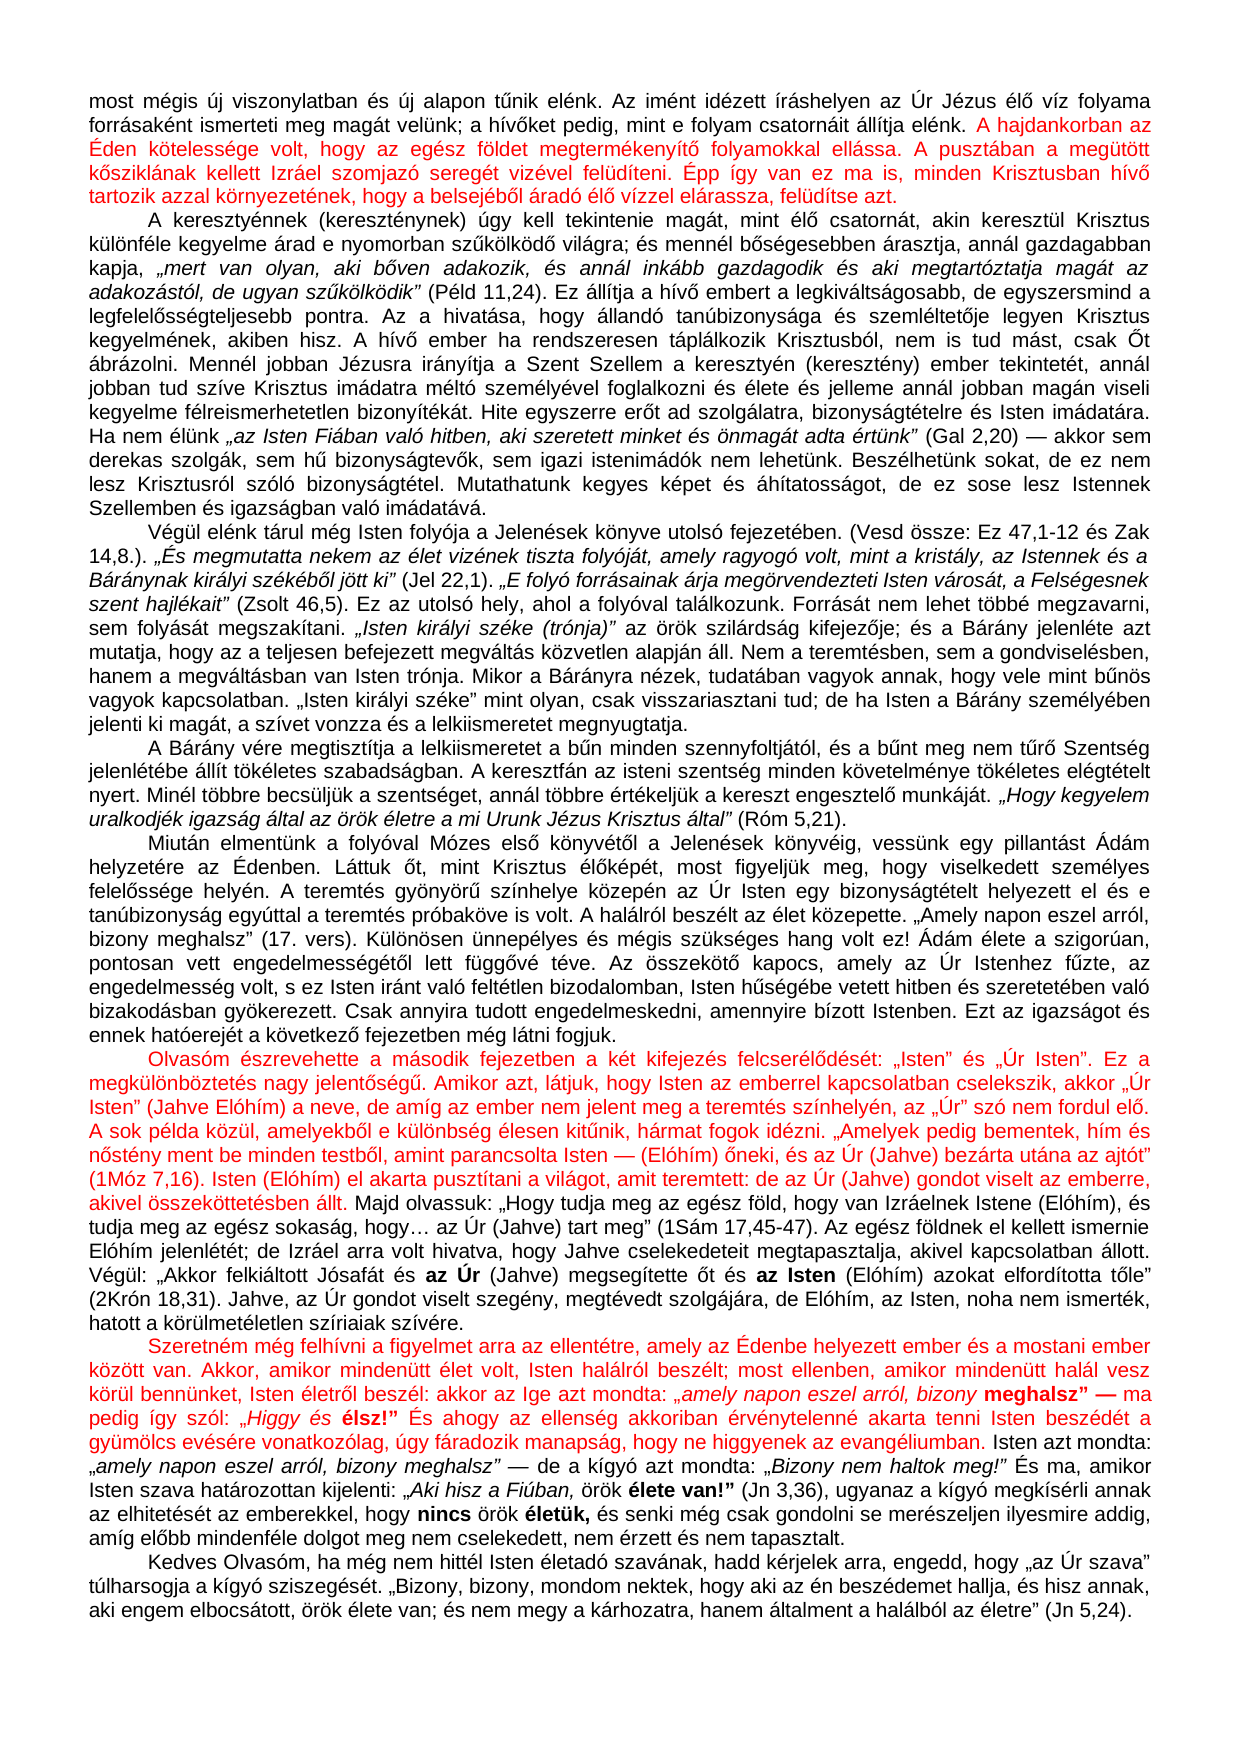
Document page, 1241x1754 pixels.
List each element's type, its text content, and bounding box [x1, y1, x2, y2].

text Kedves Olvasóm, ha még nem hittél Isten életadó szavának, hadd kérjelek arra, engedd, hogy „az Úr szava” túlharsogja a kígyó sziszegését. „Bizony, bizony, mondom nektek, hogy aki az én beszédemet hallja, és hisz annak, aki engem elbocsátott, örök élete van; és nem megy a kárhozatra, hanem általment a halálból az életre” (Jn 5,24). [88, 1550, 1152, 1622]
text A keresztyénnek (kereszténynek) úgy kell tekintenie magát, mint élő csatornát, akin keresztül Krisztus különféle kegyelme árad e nyomorban szűkölködő világra; és mennél bőségesebben árasztja, annál gazdagabban kapja, „mert van olyan, aki bőven adakozik, és annál inkább gazdagodik és aki megtartóztatja magát az adakozástól, de ugyan szűkölködik” (Péld 11,24). Ez állítja a hívő embert a legkiváltságosabb, de egyszersmind a legfelelősségteljesebb pontra. Az a hivatása, hogy állandó tanúbizonysága és szemléltetője legyen Krisztus kegyelmének, akiben hisz. A hívő ember ha rendszeresen táplálkozik Krisztusból, nem is tud mást, csak Őt ábrázolni. Mennél jobban Jézusra irányítja a Szent Szellem a keresztyén (keresztény) ember tekintetét, annál jobban tud szíve Krisztus imádatra méltó személyével foglalkozni és élete és jelleme annál jobban magán viseli kegyelme félreismerhetetlen bizonyítékát. Hite egyszerre erőt ad szolgálatra, bizonyságtételre és Isten imádatára. Ha nem élünk „az Isten Fiában való hitben, aki szeretett minket és önmagát adta értünk” (Gal 2,20) — akkor sem derekas szolgák, sem hű bizonyságtevők, sem igazi istenimádók nem lehetünk. Beszélhetünk sokat, de ez nem lesz Krisztusról szóló bizonyságtétel. Mutathatunk kegyes képet és áhítatosságot, de ez sose lesz Istennek Szellemben és igazságban való imádatává. [88, 208, 1152, 520]
text Végül elénk tárul még Isten folyója a Jelenések könyve utolsó fejezetében. (Vesd össze: Ez 47,1-12 és Zak 14,8.). „És megmutatta nekem az élet vizének tiszta folyóját, amely ragyogó volt, mint a kristály, az Istennek és a Báránynak királyi székéből jött ki” (Jel 22,1). „E folyó forrásainak árja megörvendezteti Isten városát, a Felségesnek szent hajlékait” (Zsolt 46,5). Ez az utolsó hely, ahol a folyóval találkozunk. Forrását nem lehet többé megzavarni, sem folyását megszakítani. „Isten királyi széke (trónja)” az örök szilárdság kifejezője; és a Bárány jelenléte azt mutatja, hogy az a teljesen befejezett megváltás közvetlen alapján áll. Nem a teremtésben, sem a gondviselésben, hanem a megváltásban van Isten trónja. Mikor a Bárányra nézek, tudatában vagyok annak, hogy vele mint bűnös vagyok kapcsolatban. „Isten királyi széke” mint olyan, csak visszariasztani tud; de ha Isten a Bárány személyében jelenti ki magát, a szívet vonzza és a lelkiismeretet megnyugtatja. [88, 520, 1152, 735]
text A Bárány vére megtisztítja a lelkiismeretet a bűn minden szennyfoltjától, és a bűnt meg nem tűrő Szentség jelenlétébe állít tökéletes szabadságban. A keresztfán az isteni szentség minden követelménye tökéletes elégtételt nyert. Minél többre becsüljük a szentséget, annál többre értékeljük a kereszt engesztelő munkáját. „Hogy kegyelem uralkodjék igazság által az örök életre a mi Urunk Jézus Krisztus által” (Róm 5,21). [88, 735, 1152, 831]
text Miután elmentünk a folyóval Mózes első könyvétől a Jelenések könyvéig, vessünk egy pillantást Ádám helyzetére az Édenben. Láttuk őt, mint Krisztus élőképét, most figyeljük meg, hogy viselkedett személyes felelőssége helyén. A teremtés gyönyörű színhelye közepén az Úr Isten egy bizonyságtételt helyezett el és e tanúbizonyság egyúttal a teremtés próbaköve is volt. A halálról beszélt az élet közepette. „Amely napon eszel arról, bizony meghalsz” (17. vers). Különösen ünnepélyes és mégis szükséges hang volt ez! Ádám élete a szigorúan, pontosan vett engedelmességétől lett függővé téve. Az összekötő kapocs, amely az Úr Istenhez fűzte, az engedelmesség volt, s ez Isten iránt való feltétlen bizodalomban, Isten hűségébe vetett hitben és szeretetében való bizakodásban gyökerezett. Csak annyira tudott engedelmeskedni, amennyire bízott Istenben. Ezt az igazságot és ennek hatóerejét a következő fejezetben még látni fogjuk. [88, 831, 1152, 1047]
text Olvasóm észrevehette a második fejezetben a két kifejezés felcserélődését: „Isten” és „Úr Isten”. Ez a megkülönböztetés nagy jelentőségű. Amikor azt, látjuk, hogy Isten az emberrel kapcsolatban cselekszik, akkor „Úr Isten” (Jahve Elóhím) a neve, de amíg az ember nem jelent meg a teremtés színhelyén, az „Úr” szó nem fordul elő. A sok példa közül, amelyekből e különbség élesen kitűnik, hármat fogok idézni. „Amelyek pedig bementek, hím és nőstény ment be minden testből, amint parancsolta Isten — (Elóhím) őneki, és az Úr (Jahve) bezárta utána az ajtót” (1Móz 7,16). Isten (Elóhím) el akarta pusztítani a világot, amit teremtett: de az Úr (Jahve) gondot viselt az emberre, akivel összeköttetésben állt. Majd olvassuk: „Hogy tudja meg az egész föld, hogy van Izráelnek Istene (Elóhím), és tudja meg az egész sokaság, hogy… az Úr (Jahve) tart meg” (1Sám 17,45-47). Az egész földnek el kellett ismernie Elóhím jelenlétét; de Izráel arra volt hivatva, hogy Jahve cselekedeteit megtapasztalja, akivel kapcsolatban állott. Végül: „Akkor felkiáltott Jósafát és az Úr (Jahve) megsegítette őt és az Isten (Elóhím) azokat elfordította tőle” (2Krón 18,31). Jahve, az Úr gondot viselt szegény, megtévedt szolgájára, de Elóhím, az Isten, noha nem ismerték, hatott a körülmetéletlen szíriaiak szívére. [88, 1047, 1152, 1334]
text most mégis új viszonylatban és új alapon tűnik elénk. Az imént idézett íráshelyen az Úr Jézus élő víz folyama forrásaként ismerteti meg magát velünk; a hívőket pedig, mint e folyam csatornáit állítja elénk. A hajdankorban az Éden kötelessége volt, hogy az egész földet megtermékenyítő folyamokkal ellássa. A pusztában a megütött kősziklának kellett Izráel szomjazó seregét vizével felüdíteni. Épp így van ez ma is, minden Krisztusban hívő tartozik azzal környezetének, hogy a belsejéből áradó élő vízzel elárassza, felüdítse azt. [88, 88, 1152, 208]
text Szeretném még felhívni a figyelmet arra az ellentétre, amely az Édenbe helyezett ember és a mostani ember között van. Akkor, amikor mindenütt élet volt, Isten halálról beszélt; most ellenben, amikor mindenütt halál vesz körül bennünket, Isten életről beszél: akkor az Ige azt mondta: „amely napon eszel arról, bizony meghalsz” — ma pedig így szól: „Higgy és élsz!” És ahogy az ellenség akkoriban érvénytelenné akarta tenni Isten beszédét a gyümölcs evésére vonatkozólag, úgy fáradozik manapság, hogy ne higgyenek az evangéliumban. Isten azt mondta: „amely napon eszel arról, bizony meghalsz” — de a kígyó azt mondta: „Bizony nem haltok meg!” És ma, amikor Isten szava határozottan kijelenti: „Aki hisz a Fiúban, örök élete van!” (Jn 3,36), ugyanaz a kígyó megkísérli annak az elhitetését az emberekkel, hogy nincs örök életük, és senki még csak gondolni se merészeljen ilyesmire addig, amíg előbb mindenféle dolgot meg nem cselekedett, nem érzett és nem tapasztalt. [88, 1334, 1152, 1550]
